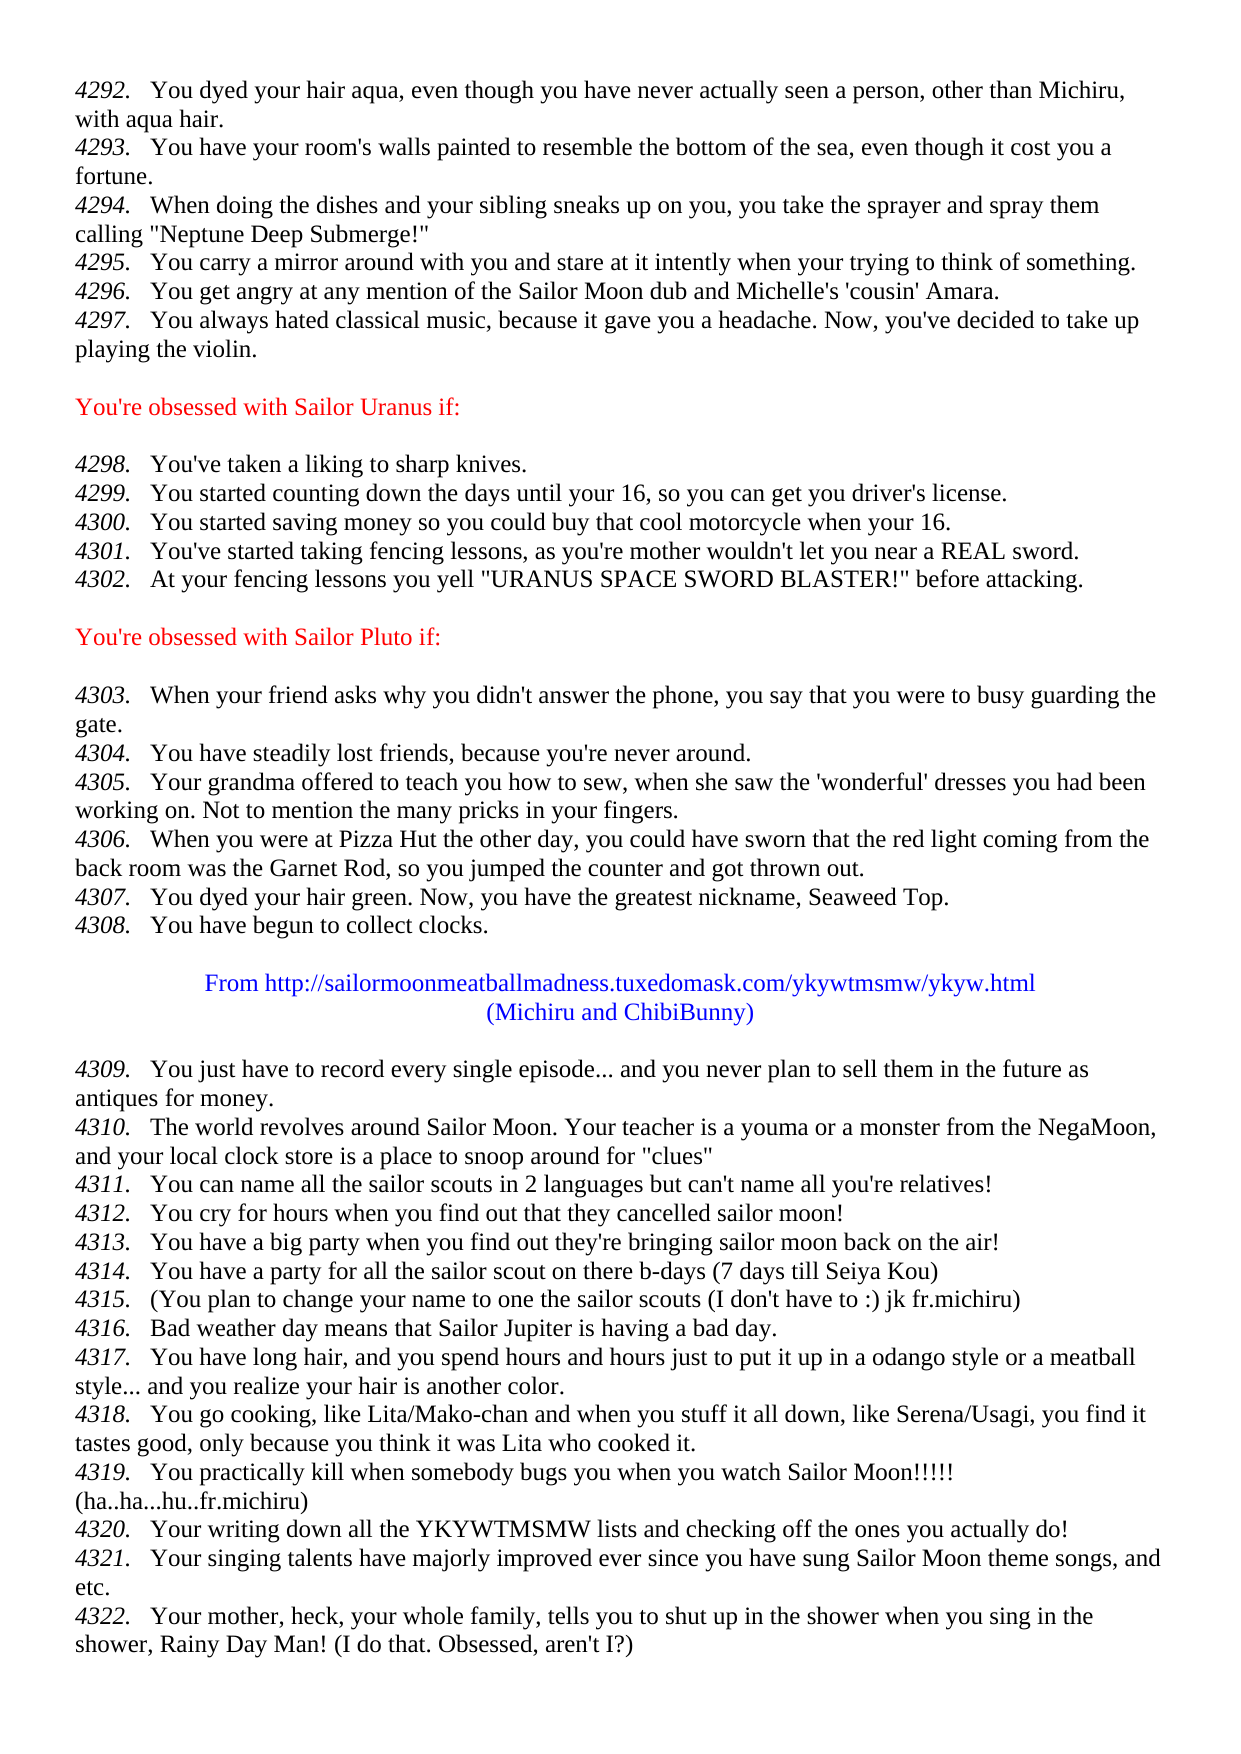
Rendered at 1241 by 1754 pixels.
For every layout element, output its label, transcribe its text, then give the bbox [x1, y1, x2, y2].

list You started saving money so you could buy that cool motorcycle when your 16. [75, 507, 1165, 536]
text You're obsessed with Sailor Uranus if: [75, 392, 1165, 420]
list You practically kill when somebody bugs you when you watch Sailor Moon!!!!! (ha..ha...hu..fr.michiru) [75, 1457, 1165, 1514]
list You have a big party when you find out they're bringing sailor moon back on the air! [75, 1227, 1165, 1256]
list You just have to record every single episode... and you never plan to sell them in the future as antiques for money. [75, 1054, 1165, 1112]
list You have steadily lost friends, because you're never around. [75, 738, 1165, 767]
list You always hated classical music, because it gave you a headache. Now, you've decided to take up playing the violin. [75, 305, 1165, 362]
list You dyed your hair green. Now, you have the greatest nickname, Seaweed Top. [75, 882, 1165, 910]
list Bad weather day means that Sailor Jupiter is having a bad day. [75, 1313, 1165, 1342]
list Your grandma offered to teach you how to sew, when she saw the 'wonderful' dresses you had been working on. Not to mention the many pricks in your fingers. [75, 767, 1165, 824]
list You have begun to collect clocks. [75, 910, 1165, 939]
list You can name all the sailor scouts in 2 languages but can't name all you're relatives! [75, 1169, 1165, 1198]
list You started counting down the days until your 16, so you can get you driver's license. [75, 478, 1165, 507]
list When doing the dishes and your sibling sneaks up on you, you take the sprayer and spray them calling "Neptune Deep Submerge!" [75, 190, 1165, 247]
list The world revolves around Sailor Moon. Your teacher is a youma or a monster from the NegaMoon, and your local clock store is a place to snoop around for "clues" [75, 1112, 1165, 1169]
list You've started taking fencing lessons, as you're mother wouldn't let you near a REAL sword. [75, 536, 1165, 564]
list At your fencing lessons you yell "URANUS SPACE SWORD BLASTER!" before attacking. [75, 564, 1165, 593]
list You cry for hours when you find out that they cancelled sailor moon! [75, 1198, 1165, 1227]
list (You plan to change your name to one the sailor scouts (I don't have to :) jk fr.michiru) [75, 1284, 1165, 1313]
list You have your room's walls painted to resemble the bottom of the sea, even though it cost you a fortune. [75, 132, 1165, 190]
list You have a party for all the sailor scout on there b-days (7 days till Seiya Kou) [75, 1256, 1165, 1284]
list Your mother, heck, your whole family, tells you to shut up in the shower when you sing in the shower, Rainy Day Man! (I do that. Obsessed, aren't I?) [75, 1601, 1165, 1658]
list You dyed your hair aqua, even though you have never actually seen a person, other than Michiru, with aqua hair. [75, 75, 1165, 132]
list Your singing talents have majorly improved ever since you have sung Sailor Moon theme songs, and etc. [75, 1543, 1165, 1601]
list When your friend asks why you didn't answer the phone, you say that you were to busy guarding the gate. [75, 680, 1165, 738]
list You've taken a liking to sharp knives. [75, 449, 1165, 478]
list You go cooking, like Lita/Mako-chan and when you stuff it all down, like Serena/Usagi, you find it tastes good, only because you think it was Lita who cooked it. [75, 1399, 1165, 1457]
list You get angry at any mention of the Sailor Moon dub and Michelle's 'cousin' Amara. [75, 276, 1165, 305]
list You have long hair, and you spend hours and hours just to put it up in a odango style or a meatball style... and you realize your hair is another color. [75, 1342, 1165, 1399]
list When you were at Pizza Hut the other day, you could have sworn that the red light coming from the back room was the Garnet Rod, so you jumped the counter and got thrown out. [75, 824, 1165, 882]
text (Michiru and ChibiBunny) [75, 997, 1165, 1026]
list Your writing down all the YKYWTMSMW lists and checking off the ones you actually do! [75, 1514, 1165, 1543]
text You're obsessed with Sailor Pluto if: [75, 622, 1165, 651]
text From http://sailormoonmeatballmadness.tuxedomask.com/ykywtmsmw/ykyw.html [75, 968, 1165, 997]
list You carry a mirror around with you and stare at it intently when your trying to think of something. [75, 247, 1165, 276]
